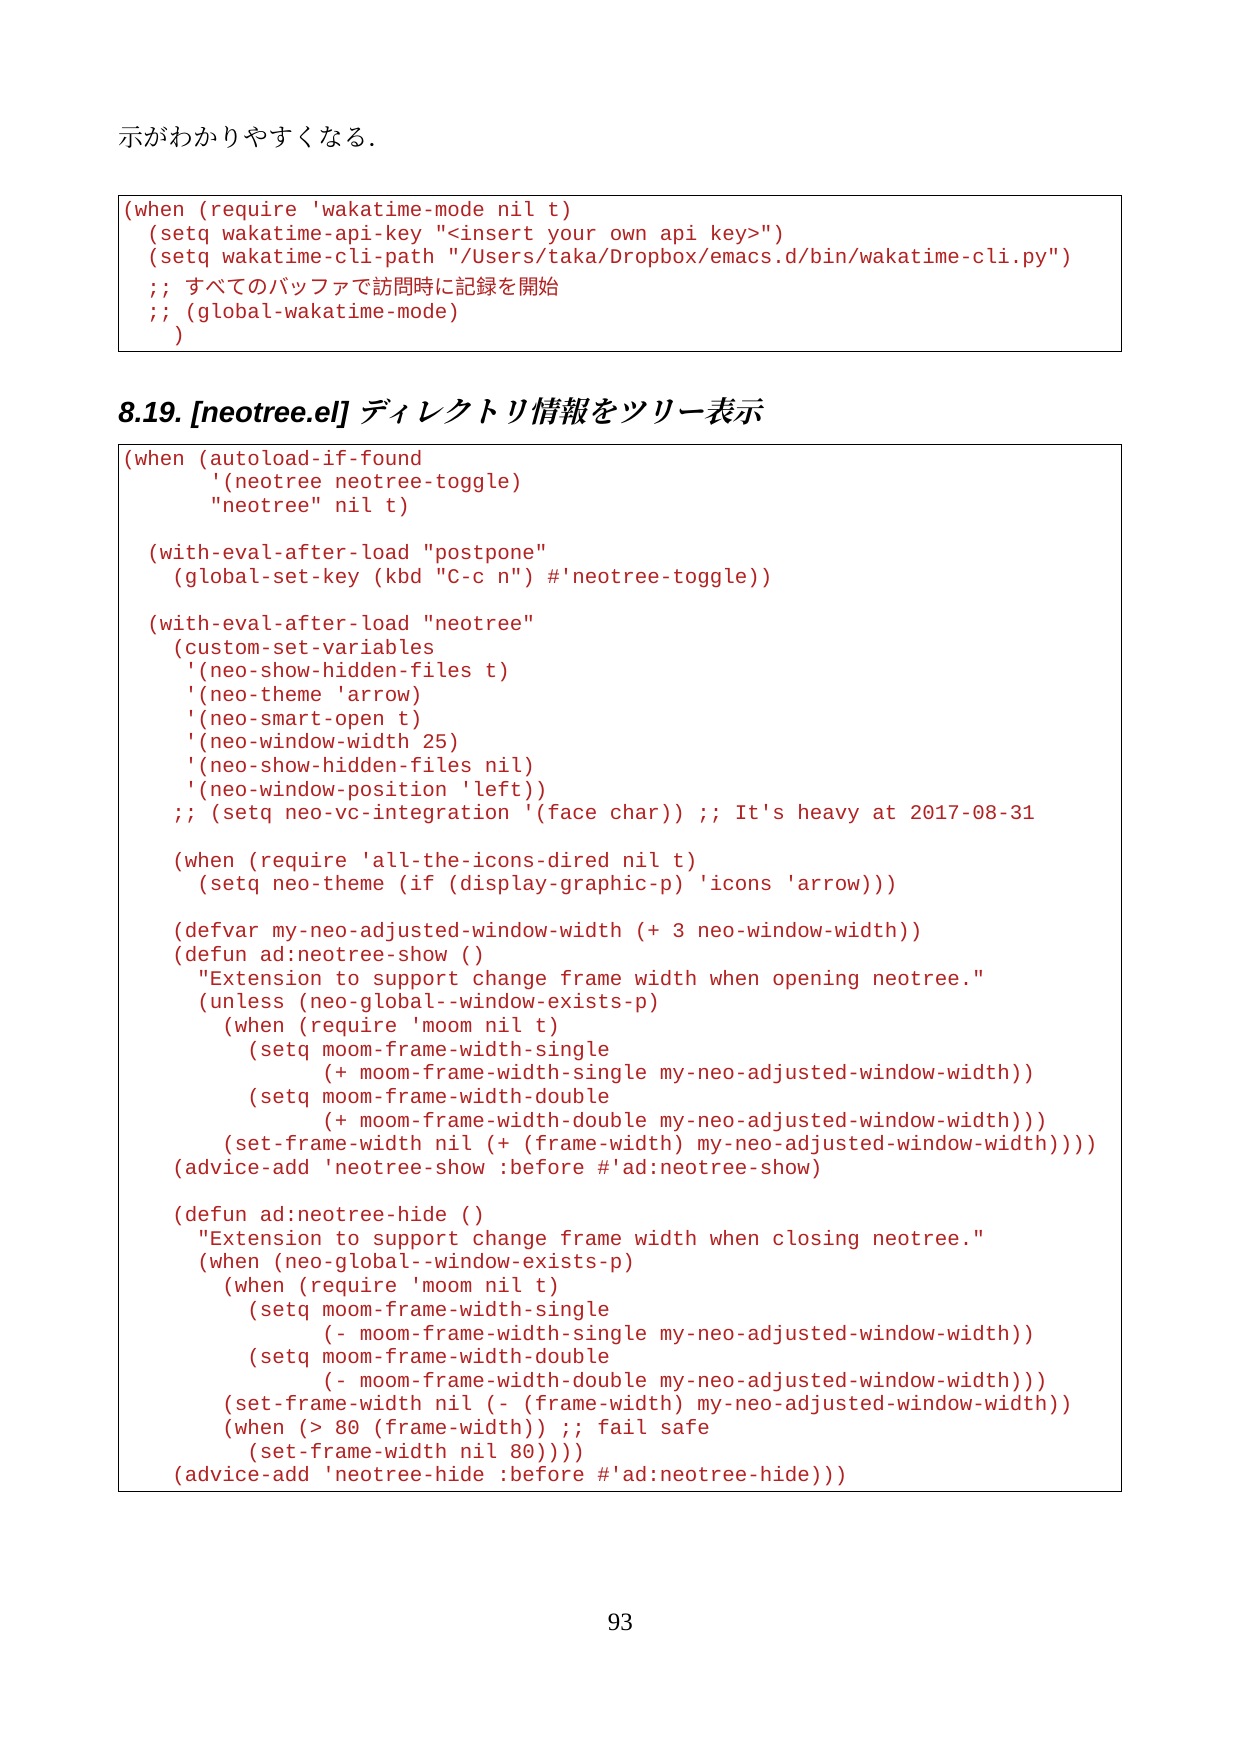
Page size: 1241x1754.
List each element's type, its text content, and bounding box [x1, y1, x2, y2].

text (when (require 'wakatime-mode nil t) [119, 196, 1121, 219]
text '(neotree neotree-toggle) [119, 467, 1121, 491]
text (when (require 'moom nil t) [119, 1271, 1121, 1295]
text (defun ad:neotree-show () [119, 940, 1121, 964]
text "Extension to support change frame width when opening neotree." [119, 964, 1121, 987]
text "Extension to support change frame width when closing neotree." [119, 1224, 1121, 1248]
text (when (require 'moom nil t) [119, 1011, 1121, 1035]
text (setq moom-frame-width-single [119, 1295, 1121, 1318]
text (+ moom-frame-width-double my-neo-adjusted-window-width))) [119, 1106, 1121, 1129]
text (with-eval-after-load "postpone" [119, 538, 1121, 562]
text (defvar my-neo-adjusted-window-width (+ 3 neo-window-width)) [119, 917, 1121, 940]
text 示がわかりやすくなる． [118, 118, 1122, 183]
text (+ moom-frame-width-single my-neo-adjusted-window-width)) [119, 1058, 1121, 1082]
text (setq wakatime-cli-path "/Users/taka/Dropbox/emacs.d/bin/wakatime-cli.py") [119, 243, 1121, 266]
text '(neo-window-width 25) [119, 727, 1121, 751]
text (with-eval-after-load "neotree" [119, 609, 1121, 633]
text (setq neo-theme (if (display-graphic-p) 'icons 'arrow))) [119, 869, 1121, 893]
text (when (> 80 (frame-width)) ;; fail safe [119, 1413, 1121, 1437]
text (set-frame-width nil (- (frame-width) my-neo-adjusted-window-width)) [119, 1389, 1121, 1413]
text (setq moom-frame-width-double [119, 1082, 1121, 1106]
text '(neo-theme 'arrow) [119, 680, 1121, 704]
text (when (autoload-if-found [119, 445, 1121, 467]
text (setq moom-frame-width-double [119, 1342, 1121, 1366]
text ;; (global-wakatime-mode) [119, 297, 1121, 320]
text (setq wakatime-api-key "<insert your own api key>") [119, 219, 1121, 243]
text '(neo-show-hidden-files t) [119, 656, 1121, 680]
subtitle [neotree.el] ディレクトリ情報をツリー表示 [118, 389, 1122, 431]
text (- moom-frame-width-single my-neo-adjusted-window-width)) [119, 1318, 1121, 1342]
text (set-frame-width nil 80)))) [119, 1437, 1121, 1460]
text (advice-add 'neotree-show :before #'ad:neotree-show) [119, 1153, 1121, 1177]
text (when (require 'all-the-icons-dired nil t) [119, 846, 1121, 869]
text (- moom-frame-width-double my-neo-adjusted-window-width))) [119, 1366, 1121, 1389]
text '(neo-smart-open t) [119, 704, 1121, 727]
text '(neo-window-position 'left)) [119, 775, 1121, 798]
text ) [119, 320, 1121, 351]
text (advice-add 'neotree-hide :before #'ad:neotree-hide))) [119, 1460, 1121, 1491]
text (defun ad:neotree-hide () [119, 1200, 1121, 1224]
text (unless (neo-global--window-exists-p) [119, 987, 1121, 1011]
text (set-frame-width nil (+ (frame-width) my-neo-adjusted-window-width)))) [119, 1129, 1121, 1153]
text (setq moom-frame-width-single [119, 1035, 1121, 1058]
text (global-set-key (kbd "C-c n") #'neotree-toggle)) [119, 562, 1121, 586]
text (when (neo-global--window-exists-p) [119, 1248, 1121, 1271]
text ;; (setq neo-vc-integration '(face char)) ;; It's heavy at 2017-08-31 [119, 798, 1121, 822]
text (custom-set-variables [119, 633, 1121, 656]
text ;; すべてのバッファで訪問時に記録を開始 [119, 266, 1121, 297]
text "neotree" nil t) [119, 491, 1121, 514]
text '(neo-show-hidden-files nil) [119, 751, 1121, 775]
